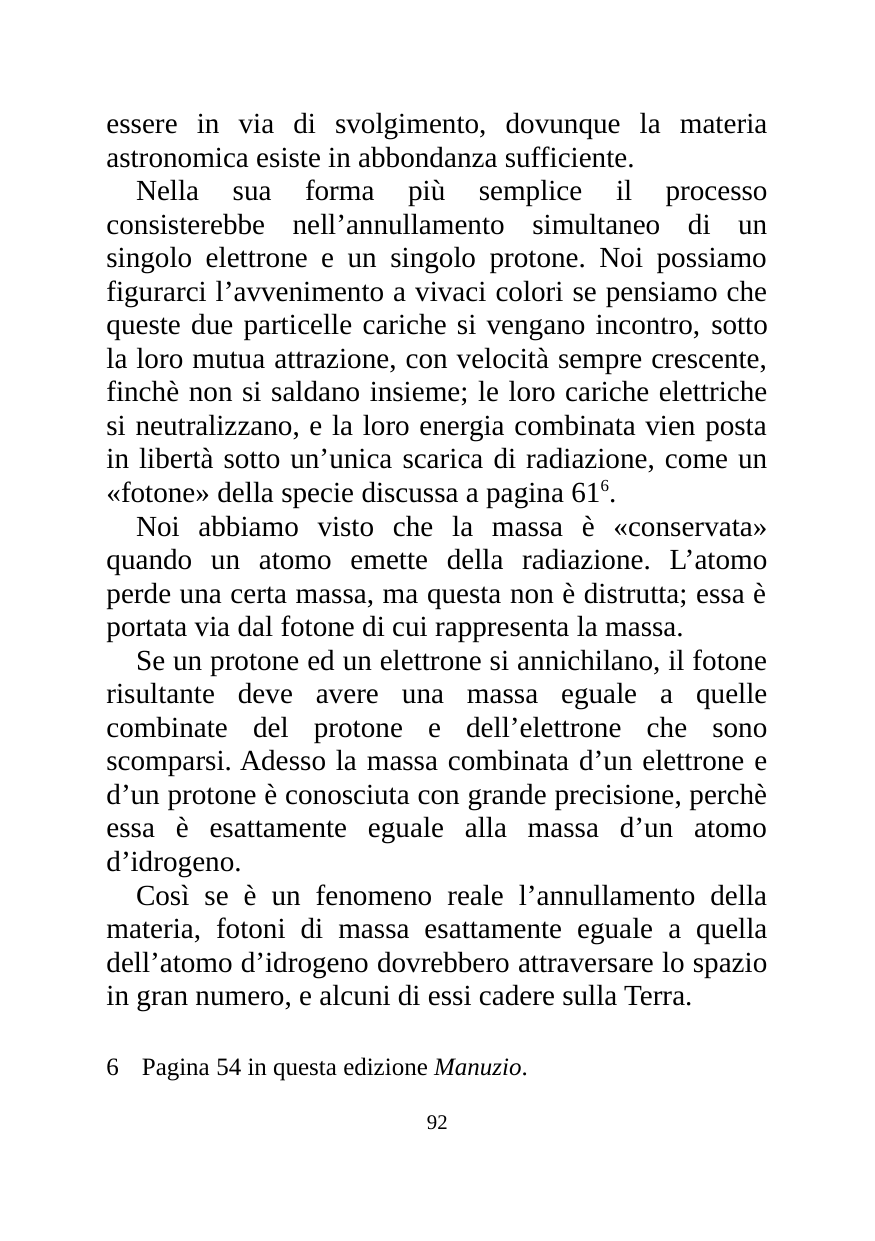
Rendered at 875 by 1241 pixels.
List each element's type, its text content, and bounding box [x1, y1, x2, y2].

text Nella sua forma più semplice il processo consisterebbe nell’annullamento simultaneo di un singolo elettrone e un singolo protone. Noi possiamo figurarci l’avvenimento a vivaci colori se pensiamo che queste due particelle cariche si vengano incontro, sotto la loro mutua attrazione, con velocità sempre crescente, finchè non si saldano insieme; le loro cariche elettriche si neutralizzano, e la loro energia combinata vien posta in libertà sotto un’unica scarica di radiazione, come un «fotone» della specie discussa a pagina 61. [106, 173, 768, 509]
text Noi abbiamo visto che la massa è «conservata» quando un atomo emette della radiazione. L’atomo perde una certa massa, ma questa non è distrutta; essa è portata via dal fotone di cui rappresenta la massa. [106, 509, 768, 643]
text Così se è un fenomeno reale l’annullamento della materia, fotoni di massa esattamente eguale a quella dell’atomo d’idrogeno dovrebbero attraversare lo spazio in gran numero, e alcuni di essi cadere sulla Terra. [106, 878, 768, 1012]
text Pagina 53 in questa edizione Manuzio. [106, 1052, 768, 1080]
text essere in via di svolgimento, dovunque la materia astronomica esiste in abbondanza sufficiente. [106, 106, 768, 173]
text Se un protone ed un elettrone si annichilano, il fotone risultante deve avere una massa eguale a quelle combinate del protone e dell’elettrone che sono scomparsi. Adesso la massa combinata d’un elettrone e d’un protone è conosciuta con grande precisione, perchè essa è esattamente eguale alla massa d’un atomo d’idrogeno. [106, 643, 768, 878]
